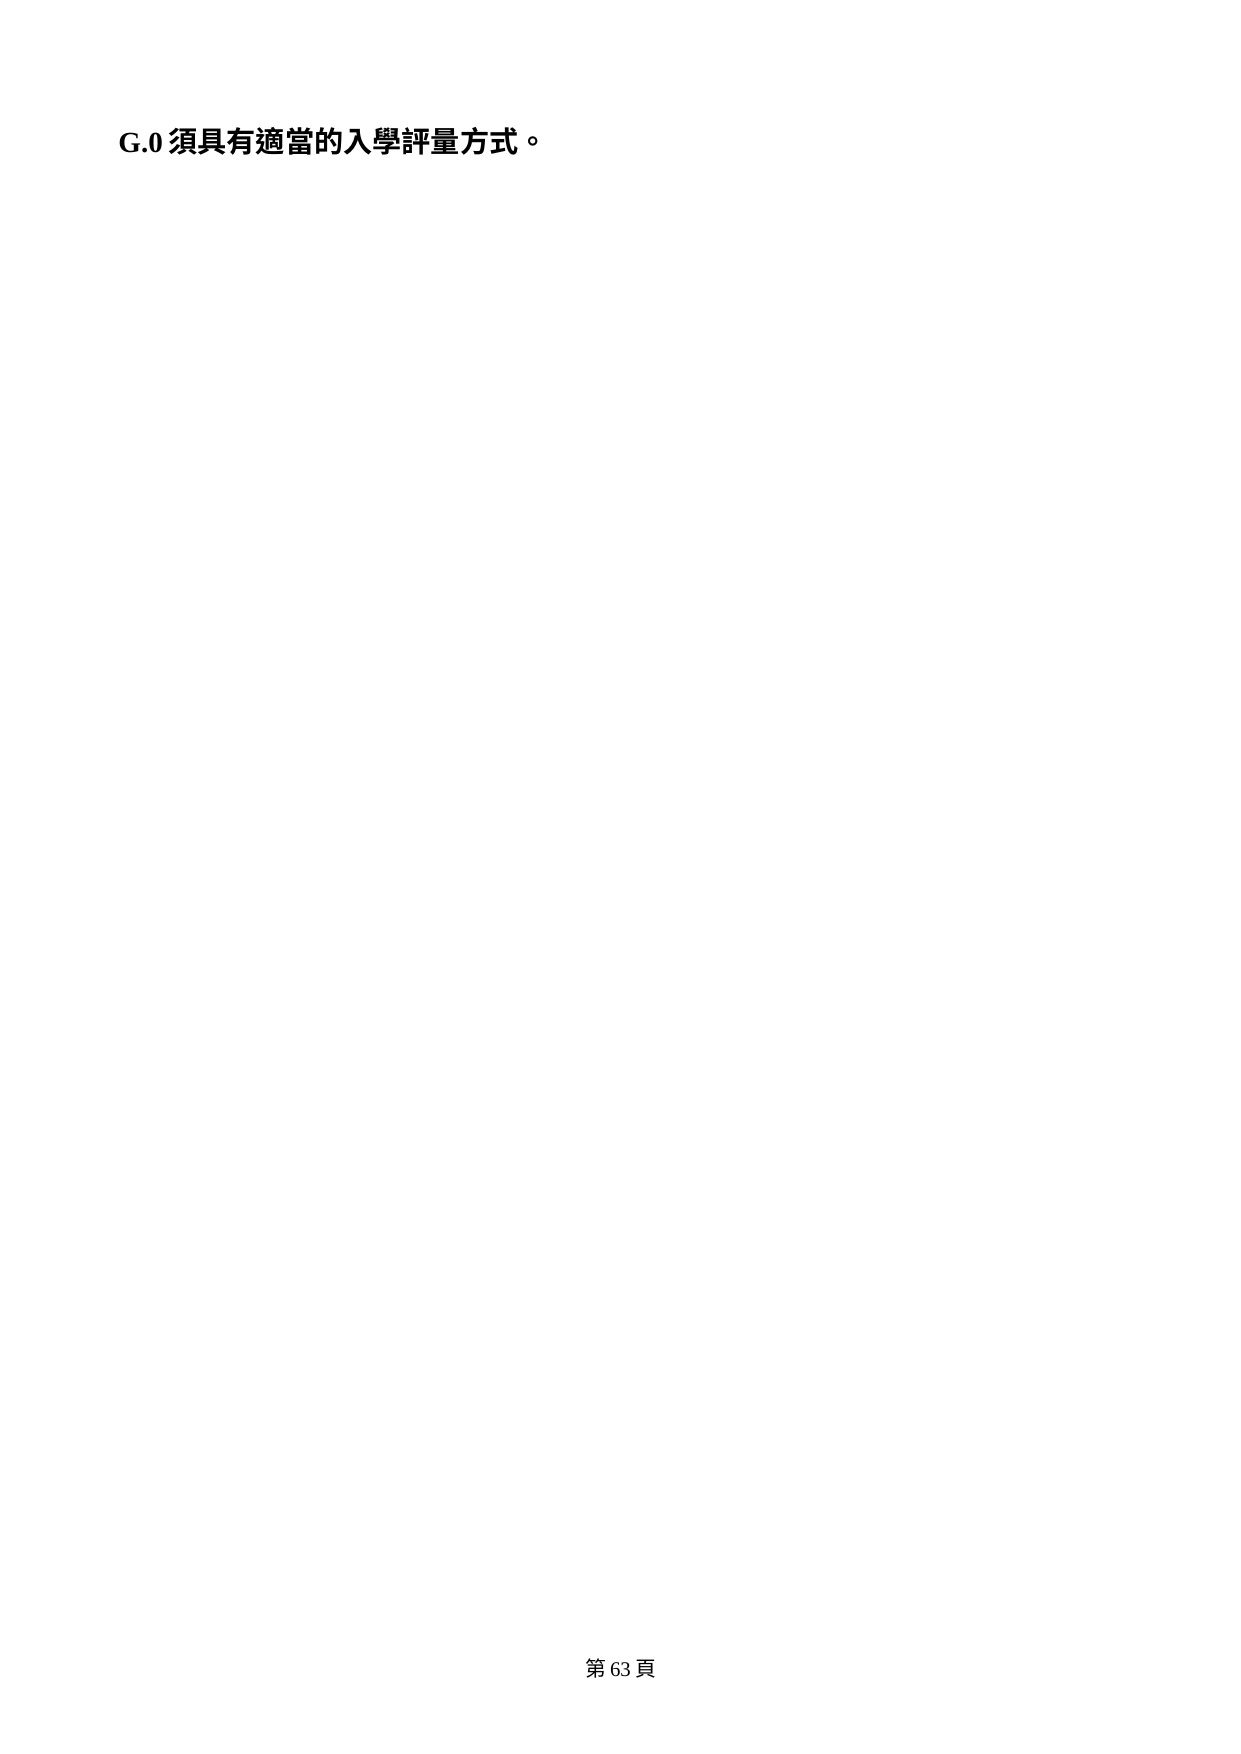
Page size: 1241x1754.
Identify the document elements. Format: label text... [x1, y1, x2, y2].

text G.0 須具有適當的入學評量方式。 [118, 118, 1122, 160]
